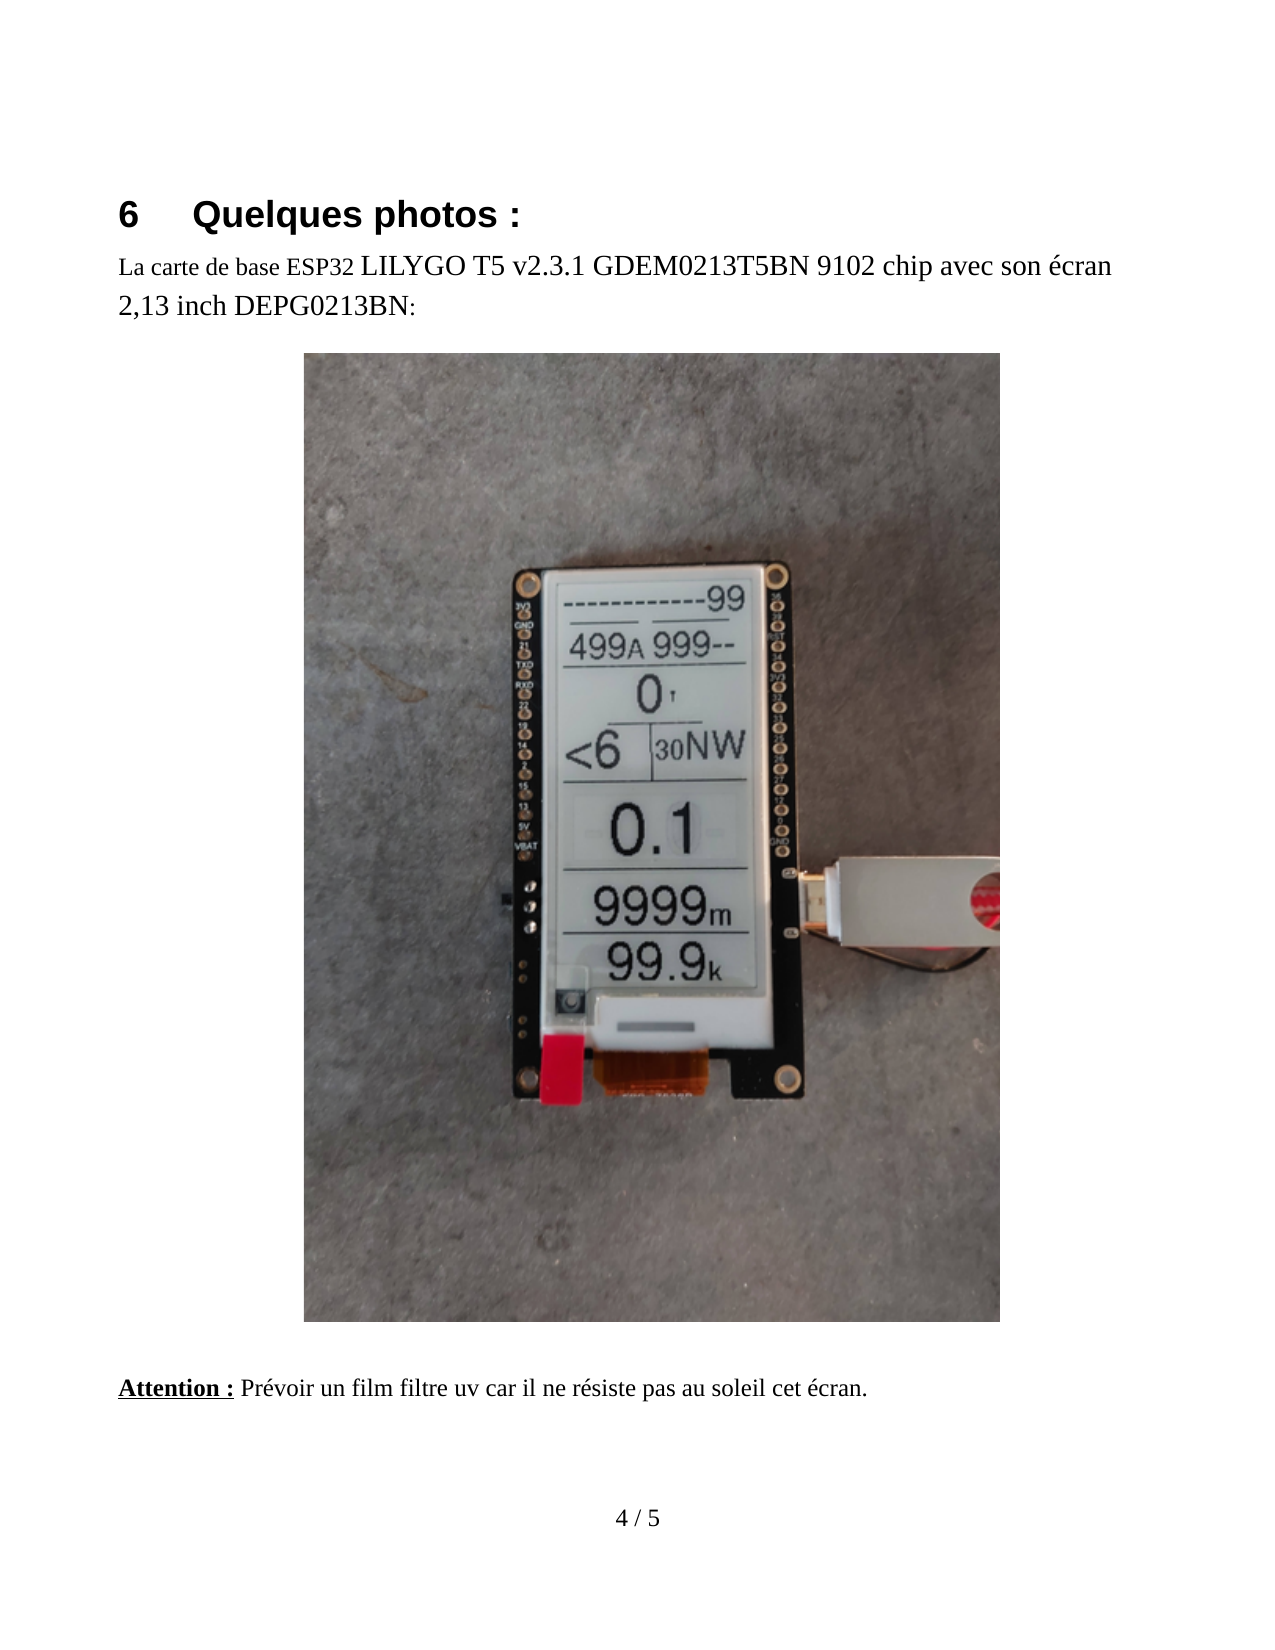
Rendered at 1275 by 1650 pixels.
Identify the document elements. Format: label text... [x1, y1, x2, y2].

text La carte de base ESP32 LILYGO T5 v2.3.1 GDEM0213T5BN 9102 chip avec son écran 2,13 inch DEPG0213BN: [118, 248, 1157, 322]
subtitle Quelques photos : [118, 192, 1157, 235]
text Attention : Prévoir un film filtre uv car il ne résiste pas au soleil cet écran. [118, 1373, 1157, 1402]
picture [303, 353, 1000, 1322]
